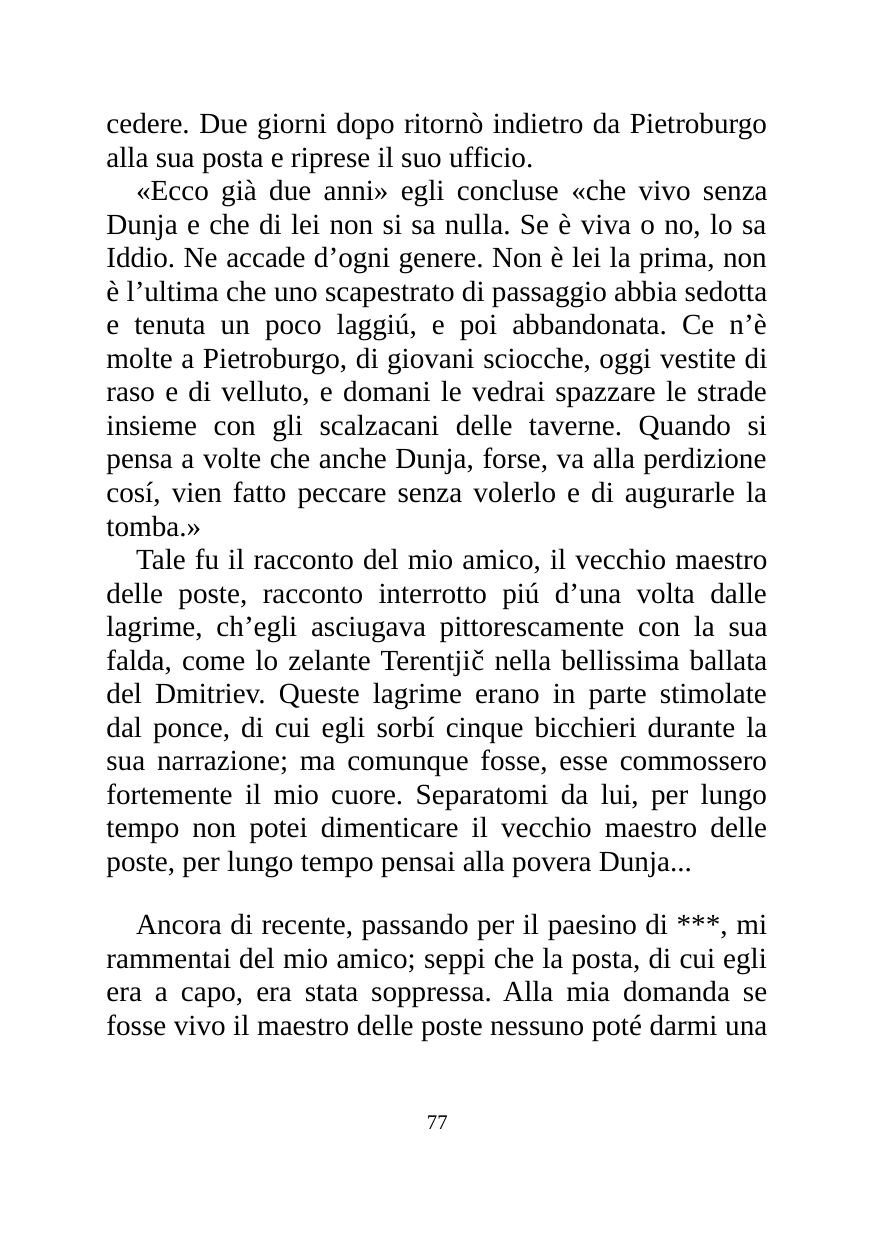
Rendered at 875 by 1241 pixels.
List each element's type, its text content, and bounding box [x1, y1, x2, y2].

text «Ecco già due anni» egli concluse «che vivo senza Dunja e che di lei non si sa nulla. Se è viva o no, lo sa Iddio. Ne accade d’ogni genere. Non è lei la prima, non è l’ultima che uno scapestrato di passaggio abbia sedotta e tenuta un poco laggiú, e poi abbandonata. Ce n’è molte a Pietroburgo, di giovani sciocche, oggi vestite di raso e di velluto, e domani le vedrai spazzare le strade insieme con gli scalzacani delle taverne. Quando si pensa a volte che anche Dunja, forse, va alla perdizione cosí, vien fatto peccare senza volerlo e di augurarle la tomba.» [106, 173, 768, 542]
text Ancora di recente, passando per il paesino di ***, mi rammentai del mio amico; seppi che la posta, di cui egli era a capo, era stata soppressa. Alla mia domanda se fosse vivo il maestro delle poste nessuno poté darmi una [106, 907, 768, 1041]
text Tale fu il racconto del mio amico, il vecchio maestro delle poste, racconto interrotto piú d’una volta dalle lagrime, ch’egli asciugava pittorescamente con la sua falda, come lo zelante Terentjič nella bellissima ballata del Dmitriev. Queste lagrime erano in parte stimolate dal ponce, di cui egli sorbí cinque bicchieri durante la sua narrazione; ma comunque fosse, esse commossero fortemente il mio cuore. Separatomi da lui, per lungo tempo non potei dimenticare il vecchio maestro delle poste, per lungo tempo pensai alla povera Dunja... [106, 542, 768, 878]
text cedere. Due giorni dopo ritornò indietro da Pietroburgo alla sua posta e riprese il suo ufficio. [106, 106, 768, 173]
